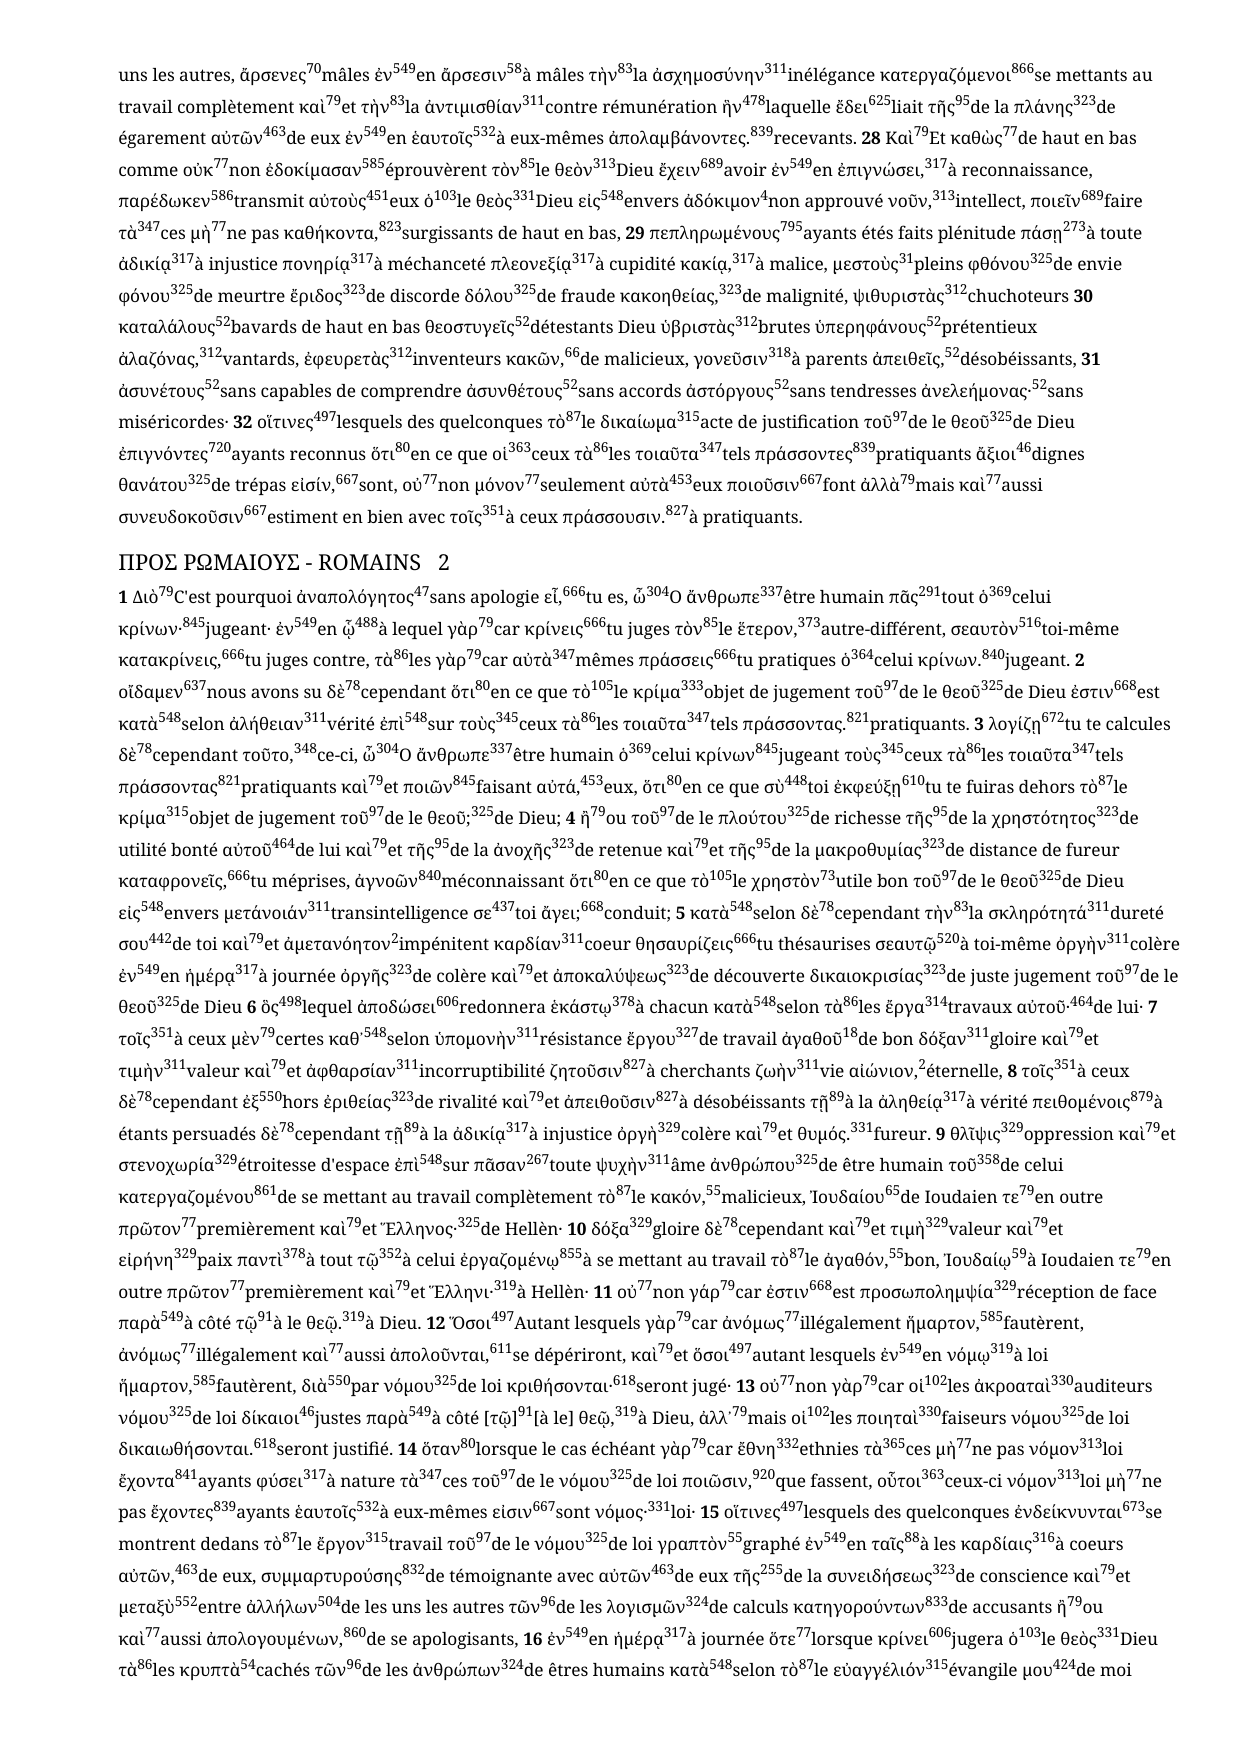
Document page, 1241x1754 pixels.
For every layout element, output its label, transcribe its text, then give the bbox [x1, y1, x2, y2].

text 1 Διὸ79C'est pourquoi ἀναπολόγητος47sans apologie εἶ,666tu es, ὦ304O ἄνθρωπε337être humain πᾶς291tout ὁ369celui κρίνων·845jugeant· ἐν549en ᾧ488à lequel γὰρ79car κρίνεις666tu juges τὸν85le ἕτερον,373autre-différent, σεαυτὸν516toi-même κατακρίνεις,666tu juges contre, τὰ86les γὰρ79car αὐτὰ347mêmes πράσσεις666tu pratiques ὁ364celui κρίνων.840jugeant. 2 οἴδαμεν637nous avons su δὲ78cependant ὅτι80en ce que τὸ105le κρίμα333objet de jugement τοῦ97de le θεοῦ325de Dieu ἐστιν668est κατὰ548selon ἀλήθειαν311vérité ἐπὶ548sur τοὺς345ceux τὰ86les τοιαῦτα347tels πράσσοντας.821pratiquants. 3 λογίζῃ672tu te calcules δὲ78cependant τοῦτο,348ce-ci, ὦ304O ἄνθρωπε337être humain ὁ369celui κρίνων845jugeant τοὺς345ceux τὰ86les τοιαῦτα347tels πράσσοντας821pratiquants καὶ79et ποιῶν845faisant αὐτά,453eux, ὅτι80en ce que σὺ448toi ἐκφεύξῃ610tu te fuiras dehors τὸ87le κρίμα315objet de jugement τοῦ97de le θεοῦ;325de Dieu; 4 ἢ79ou τοῦ97de le πλούτου325de richesse τῆς95de la χρηστότητος323de utilité bonté αὐτοῦ464de lui καὶ79et τῆς95de la ἀνοχῆς323de retenue καὶ79et τῆς95de la μακροθυμίας323de distance de fureur καταφρονεῖς,666tu méprises, ἀγνοῶν840méconnaissant ὅτι80en ce que τὸ105le χρηστὸν73utile bon τοῦ97de le θεοῦ325de Dieu εἰς548envers μετάνοιάν311transintelligence σε437toi ἄγει;668conduit; 5 κατὰ548selon δὲ78cependant τὴν83la σκληρότητά311dureté σου442de toi καὶ79et ἀμετανόητον2impénitent καρδίαν311coeur θησαυρίζεις666tu thésaurises σεαυτῷ520à toi-même ὀργὴν311colère ἐν549en ἡμέρᾳ317à journée ὀργῆς323de colère καὶ79et ἀποκαλύψεως323de découverte δικαιοκρισίας323de juste jugement τοῦ97de le θεοῦ325de Dieu 6 ὃς498lequel ἀποδώσει606redonnera ἑκάστῳ378à chacun κατὰ548selon τὰ86les ἔργα314travaux αὐτοῦ·464de lui· 7 τοῖς351à ceux μὲν79certes καθ᾽548selon ὑπομονὴν311résistance ἔργου327de travail ἀγαθοῦ18de bon δόξαν311gloire καὶ79et τιμὴν311valeur καὶ79et ἀφθαρσίαν311incorruptibilité ζητοῦσιν827à cherchants ζωὴν311vie αἰώνιον,2éternelle, 8 τοῖς351à ceux δὲ78cependant ἐξ550hors ἐριθείας323de rivalité καὶ79et ἀπειθοῦσιν827à désobéissants τῇ89à la ἀληθείᾳ317à vérité πειθομένοις879à étants persuadés δὲ78cependant τῇ89à la ἀδικίᾳ317à injustice ὀργὴ329colère καὶ79et θυμός.331fureur. 9 θλῖψις329oppression καὶ79et στενοχωρία329étroitesse d'espace ἐπὶ548sur πᾶσαν267toute ψυχὴν311âme ἀνθρώπου325de être humain τοῦ358de celui κατεργαζομένου861de se mettant au travail complètement τὸ87le κακόν,55malicieux, Ἰουδαίου65de Ioudaien τε79en outre πρῶτον77premièrement καὶ79et Ἕλληνος·325de Hellèn· 10 δόξα329gloire δὲ78cependant καὶ79et τιμὴ329valeur καὶ79et εἰρήνη329paix παντὶ378à tout τῷ352à celui ἐργαζομένῳ855à se mettant au travail τὸ87le ἀγαθόν,55bon, Ἰουδαίῳ59à Ioudaien τε79en outre πρῶτον77premièrement καὶ79et Ἕλληνι·319à Hellèn· 11 οὐ77non γάρ79car ἐστιν668est προσωπολημψία329réception de face παρὰ549à côté τῷ91à le θεῷ.319à Dieu. 12 Ὅσοι497Autant lesquels γὰρ79car ἀνόμως77illégalement ἥμαρτον,585fautèrent, ἀνόμως77illégalement καὶ77aussi ἀπολοῦνται,611se dépériront, καὶ79et ὅσοι497autant lesquels ἐν549en νόμῳ319à loi ἥμαρτον,585fautèrent, διὰ550par νόμου325de loi κριθήσονται·618seront jugé· 13 οὐ77non γὰρ79car οἱ102les ἀκροαταὶ330auditeurs νόμου325de loi δίκαιοι46justes παρὰ549à côté [τῷ]91[à le] θεῷ,319à Dieu, ἀλλ᾽79mais οἱ102les ποιηταὶ330faiseurs νόμου325de loi δικαιωθήσονται.618seront justifié. 14 ὅταν80lorsque le cas échéant γὰρ79car ἔθνη332ethnies τὰ365ces μὴ77ne pas νόμον313loi ἔχοντα841ayants φύσει317à nature τὰ347ces τοῦ97de le νόμου325de loi ποιῶσιν,920que fassent, οὗτοι363ceux-ci νόμον313loi μὴ77ne pas ἔχοντες839ayants ἑαυτοῖς532à eux-mêmes εἰσιν667sont νόμος·331loi· 15 οἵτινες497lesquels des quelconques ἐνδείκνυνται673se montrent dedans τὸ87le ἔργον315travail τοῦ97de le νόμου325de loi γραπτὸν55graphé ἐν549en ταῖς88à les καρδίαις316à coeurs αὐτῶν,463de eux, συμμαρτυρούσης832de témoignante avec αὐτῶν463de eux τῆς255de la συνειδήσεως323de conscience καὶ79et μεταξὺ552entre ἀλλήλων504de les uns les autres τῶν96de les λογισμῶν324de calculs κατηγορούντων833de accusants ἢ79ou καὶ77aussi ἀπολογουμένων,860de se apologisants, 16 ἐν549en ἡμέρᾳ317à journée ὅτε77lorsque κρίνει606jugera ὁ103le θεὸς331Dieu τὰ86les κρυπτὰ54cachés τῶν96de les ἀνθρώπων324de êtres humains κατὰ548selon τὸ87le εὐαγγέλιόν315évangile μου424de moi διὰ550par Χριστοῦ325de Christ Ἰησοῦ.325de Iésous. 17 Εἰ80Si δὲ78cependant σὺ448toi Ἰουδαῖος47Ioudaien ἐπονομάζῃ672tu te nommes sur καὶ79et ἐπαναπαύῃ672tu te reposes sur νόμῳ319à loi καὶ79et καυχᾶσαι672tu te vantes ἐν549en θεῷ319à Dieu 18 καὶ79et γινώσκεις666tu connais τὸ247le θέλημα315volonté καὶ79et δοκιμάζεις666tu éprouves τὰ347ces διαφέροντα823différants κατηχούμενος891étant catéchisé ἐκ550hors τοῦ97de le νόμου,325de loi, 19 πέποιθάς640tu as persuadé τε79en outre σεαυτὸν516toi-même ὁδηγὸν313guide de chemin εἶναι689être τυφλῶν,64de aveugles, φῶς315lumière τῶν357de ceux ἐν549en σκότει,321à ténèbre, 20 παιδευτὴν313éducateur ἀφρόνων,64de insensés, διδάσκαλον313enseignant νηπίων,64de infantiles, ἔχοντα822ayant τὴν83la μόρφωσιν311formation τῆς95de la γνώσεως323de connaissance καὶ79et τῆς95de la ἀληθείας323de vérité ἐν549en τῷ91à le νόμῳ·319à loi· 21 ὁ369celui οὖν79donc διδάσκων845enseignant ἕτερον373autre-différent σεαυτὸν516toi-même οὐ77non διδάσκεις;666tu enseignes; ὁ369celui κηρύσσων845annonçant μὴ77ne pas κλέπτειν689voler κλέπτεις;666tu voles; 22 ὁ369celui λέγων845disant μὴ77ne pas μοιχεύειν689adultérer μοιχεύεις;666tu adultères; ὁ369celui βδελυσσόμενος871se abominant τὰ86les εἴδωλα314idoles ἱεροσυλεῖς;666tu voles sanctuaire; 23 ὃς498lequel ἐν549en νόμῳ319à loi καυχᾶσαι,672tu te vantes, διὰ550par τῆς95de la παραβάσεως323de transgression τοῦ97de le νόμου325de loi τὸν85le θεὸν313Dieu ἀτιμάζεις·666tu dévalorises· 24 τὸ105le γὰρ79car ὄνομα333nom τοῦ97de le θεοῦ325de Dieu δι᾽548par le fait de ὑμᾶς436vous βλασφημεῖται680est blasphémé ἐν549en τοῖς92à les ἔθνεσιν,320à ethnies, καθὼς77de haut en bas comme γέγραπται.654a été graphé. 25 Περιτομὴ329Circoncision μὲν79certes γὰρ79car ὠφελεῖ668profite ἐὰν80si le cas échéant νόμον313loi πράσσῃς·919que tu pratiques· ἐὰν80si le cas échéant δὲ78cependant παραβάτης331transgresseur νόμου325de loi ᾖς,919que tu sois, ἡ101la περιτομή329circoncision σου442de toi ἀκροβυστία329prépuce γέγονεν.642a devenu. 26 ἐὰν80si le cas échéant οὖν79donc ἡ101la ἀκροβυστία329prépuce τὰ86les δικαιώματα314actes de justifications τοῦ97de le νόμου325de loi φυλάσσῃ,921que gardienne, οὐχ340non ἡ101la ἀκροβυστία329prépuce αὐτοῦ464de lui εἰς548envers περιτομὴν311circoncision λογισθήσεται;619sera calculé; 27 καὶ79et κρινεῖ606jugera ἡ101la ἐκ550hors φύσεως323de nature ἀκροβυστία329prépuce τὸν85le νόμον313loi τελοῦσα838achevante σὲ437toi τὸν480celui διὰ550par γράμματος327de lettre καὶ79et περιτομῆς323de circoncision παραβάτην313transgresseur νόμου.325de loi. 28 οὐ77non γὰρ79car ὁ364celui ἐν549en τῷ93à le φανερῷ61à visible Ἰουδαῖός47Ioudaien ἐστιν668est οὐδὲ79non cependant ἡ101la ἐν549en τῷ93à le φανερῷ61à visible ἐν549en σαρκὶ317à chair περιτομή,329circoncision, 29 ἀλλ᾽79mais ὁ364celui ἐν549en τῷ93à le κρυπτῷ61à caché Ἰουδαῖος,47Ioudaien, καὶ79et περιτομὴ329circoncision καρδίας323de coeur ἐν549en πνεύματι321à souffle οὐ77non γράμματι,321à lettre, οὗ492de lequel ὁ103le ἔπαινος331surlouange οὐκ77non ἐξ550hors ἀνθρώπων324de êtres humains ἀλλ᾽79mais ἐκ550hors τοῦ97de le θεοῦ.325de Dieu. [118, 581, 1181, 1682]
text ΠΡΟΣ ΡΩΜΑΙΟΥΣ - ROMAINS 2 [118, 547, 1181, 577]
text 1 Παῦλος331Paulus δοῦλος331mâle esclave Χριστοῦ325de Christ Ἰησοῦ,325de Iésous, κλητὸς22appelé ἀπόστολος331envoyé ἀφωρισμένος813ayant été délimité εἰς548envers εὐαγγέλιον315évangile θεοῦ,325de Dieu, 2 ὃ482lequel προεπηγγείλατο592se promit auparavant διὰ550par τῶν96de les προφητῶν324de prophètes αὐτοῦ464de lui ἐν549en γραφαῖς316à graphes ἁγίαις7à saintes 3 περὶ550autour τοῦ97de le υἱοῦ325de fils αὐτοῦ464de lui τοῦ358de celui γενομένου734de se ayant devenu ἐκ550hors σπέρματος327de semence Δαυὶδ325de Dauid κατὰ548selon σάρκα,311chair, 4 τοῦ358de celui ὁρισθέντος754de ayant été limité υἱοῦ325de fils θεοῦ325de Dieu ἐν549en δυνάμει317à puissance κατὰ548selon πνεῦμα315souffle ἁγιωσύνης323de sainteté ἐξ550hors ἀναστάσεως323de redressement νεκρῶν,64de morts, Ἰησοῦ325de Iésous Χριστοῦ325de Christ τοῦ97de le κυρίου325de Maître ἡμῶν,423de nous, 5 δι᾽550par οὗ492de lequel ἐλάβομεν581nous prîmes χάριν311grâce καὶ79et ἀποστολὴν311envoi εἰς548envers ὑπακοὴν311écoute soumise πίστεως323de croyance ἐν549en πᾶσιν276à tous τοῖς92à les ἔθνεσιν320à ethnies ὑπὲρ550au-dessus τοῦ99de le ὀνόματος327de nom αὐτοῦ,464de lui, 6 ἐν549en οἷς487à lesquels ἐστε665vous êtes καὶ77aussi ὑμεῖς447vous κλητοὶ70appelés Ἰησοῦ325de Iésous Χριστοῦ,325de Christ, 7 πᾶσιν274à tous τοῖς351à ceux οὖσιν827à étants ἐν549en Ῥώμῃ317à Rome ἀγαπητοῖς58à aimés θεοῦ,325de Dieu, κλητοῖς9à appelés ἁγίοις,58à saints, χάρις329grâce ὑμῖν438à vous καὶ79et εἰρήνη329paix ἀπὸ550au loin θεοῦ325de Dieu πατρὸς325de père ἡμῶν423de nous καὶ79et κυρίου325de Maître Ἰησοῦ325de Iésous Χριστοῦ.325de Christ. 8 Πρῶτον77Premièrement μὲν77certes εὐχαριστῶ664je rends grâce τῷ91à le θεῷ319à Dieu μου424de moi διὰ550par Ἰησοῦ325de Iésous Χριστοῦ325de Christ περὶ550autour πάντων383de tous ὑμῶν441de vous ὅτι80en ce que ἡ101la πίστις329croyance ὑμῶν441de vous καταγγέλλεται680est annoncé de haut en bas ἐν549en ὅλῳ275à tout entier τῷ91à le κόσμῳ.319à monde. 9 μάρτυς331témoin γάρ79car μού424de moi ἐστιν668est ὁ103le θεός,331Dieu, ᾧ486à lequel λατρεύω664j'adore ἐν549en τῷ93à le πνεύματί321à souffle μου424de moi ἐν549en τῷ93à le εὐαγγελίῳ321à évangile τοῦ97de le υἱοῦ325de fils αὐτοῦ,464de lui, ὡς77comme ἀδιαλείπτως77incessamment μνείαν311mémoration ὑμῶν441de vous ποιοῦμαι670je me fais 10 πάντοτε77en tout moment ἐπὶ550sur τῶν94de les προσευχῶν322de prières μου424de moi δεόμενος867se liant εἴ80si πως77en quelque manière ἤδη77déjà ποτὲ77à un moment εὐοδωθήσομαι615je serai cheminé bien ἐν549en τῷ93à le θελήματι321à volonté τοῦ97de le θεοῦ325de Dieu ἐλθεῖν681venir πρὸς548vers ὑμᾶς.436vous. 11 ἐπιποθῶ664je désire au-dessus γὰρ79car ἰδεῖν681voir ὑμᾶς,436vous, ἵνα80afin que τι271un quelconque μεταδῶ895que je donne avec au-delà χάρισμα315don de grâce ὑμῖν438à vous πνευματικὸν55soufflique εἰς548envers τὸ348ce στηριχθῆναι683être fixé ὑμᾶς,436vous, 12 τοῦτο366ce-ci δέ78cependant ἐστιν668est συμπαρακληθῆναι683être convoqué ensemble ἐν549en ὑμῖν438à vous διὰ550par τῆς95de la ἐν549en ἀλλήλοις502à les uns les autres πίστεως323de croyance ὑμῶν441de vous τε79en outre καὶ79et ἐμοῦ.424de moi. 13 οὐ77non θέλω664je veux δὲ78cependant ὑμᾶς436vous ἀγνοεῖν,689méconnaître, ἀδελφοί,336frères, ὅτι80en ce que πολλάκις77souvent προεθέμην588je me proposai ἐλθεῖν681venir πρὸς548vers ὑμᾶς,436vous, καὶ79et ἐκωλύθην596je fus empêché ἄχρι552jusqu'à l'extrémité τοῦ358de celui δεῦρο,77viens ici, ἵνα80afin que τινὰ269un quelconque καρπὸν313fruit σχῶ895que j'aie καὶ77aussi ἐν549en ὑμῖν438à vous καθὼς77de haut en bas comme καὶ77aussi ἐν549en τοῖς92à les λοιποῖς122à restants ἔθνεσιν.320à ethnies. 14 Ἕλλησίν318à Hellèns τε79en outre καὶ79et βαρβάροις,58à barbares, σοφοῖς58à sages τε79en outre καὶ79et ἀνοήτοις58à inintelligents ὀφειλέτης331débiteur εἰμί,664je suis, 15 οὕτως77ainsi τὸ366ce κατ᾽548selon ἐμὲ417moi πρόθυμον73de promptitude fureur καὶ77aussi ὑμῖν438à vous τοῖς485à ceux ἐν549en Ῥώμῃ317à Rome εὐαγγελίσασθαι.682se évangéliser. 16 Οὐ77Non γὰρ79car ἐπαισχύνομαι670je m'ai honte sur τὸ87le εὐαγγέλιον,315évangile, δύναμις329puissance γὰρ79car θεοῦ325de Dieu ἐστιν668est εἰς548envers σωτηρίαν311sauvetage παντὶ378à tout τῷ352à celui πιστεύοντι,828à croyant, Ἰουδαίῳ59à Ioudaien τε79en outre πρῶτον77premièrement καὶ79et Ἕλληνι.319à Hellèn. 17 δικαιοσύνη329justice γὰρ79car θεοῦ325de Dieu ἐν549en αὐτῷ460à lui ἀποκαλύπτεται680est découvert ἐκ550hors πίστεως323de croyance εἰς548envers πίστιν,311croyance, καθὼς77de haut en bas comme γέγραπται·654a été graphé· ὁ103le δὲ78cependant δίκαιος71juste ἐκ550hors πίστεως323de croyance ζήσεται.612se vivra. 18 Ἀποκαλύπτεται680Est découvert γὰρ79car ὀργὴ329colère θεοῦ325de Dieu ἀπ᾽550au loin οὐρανοῦ325de ciel ἐπὶ548sur πᾶσαν267toute ἀσέβειαν311impiété καὶ79et ἀδικίαν311injustice ἀνθρώπων324de êtres humains τῶν357de ceux τὴν83la ἀλήθειαν311vérité ἐν549en ἀδικίᾳ317à injustice κατεχόντων,833de tenants de haut en bas, 19 διότι80parce que τὸ105le γνωστὸν73connu τοῦ97de le θεοῦ325de Dieu φανερόν49visible ἐστιν668est ἐν549en αὐτοῖς·457à eux· ὁ103le θεὸς331Dieu γὰρ79car αὐτοῖς457à eux ἐφανέρωσεν.586rendit visible. 20 τὰ104les γὰρ79car ἀόρατα72invisibles αὐτοῦ464de lui ἀπὸ550au loin κτίσεως323de création κόσμου325de monde τοῖς92à les ποιήμασιν320à poèmes νοούμενα892étants intelligés καθορᾶται,680est vu de haut en bas, ἥ101la τε79en outre ἀΐδιος20perpétuelle αὐτοῦ464de lui δύναμις329puissance καὶ79et θειότης,329divinité, εἰς548envers τὸ348ce εἶναι689être αὐτοὺς451eux ἀναπολογήτους,31sans apologies, 21 διότι80parce que γνόντες720ayants connus τὸν85le θεὸν313Dieu οὐχ77non ὡς80comme θεὸν313Dieu ἐδόξασαν585glorifièrent ἢ79ou ηὐχαρίστησαν,585rendirent grâce, ἀλλ᾽79mais ἐματαιώθησαν599furent rendu vain ἐν549en τοῖς90à les διαλογισμοῖς318à calculs au-travers αὐτῶν463de eux καὶ79et ἐσκοτίσθη600fut ténébré ἡ101la ἀσύνετος69sans capable de comprendre αὐτῶν463de eux καρδία.329coeur. 22 φάσκοντες839affirmants εἶναι689être σοφοὶ46sages ἐμωράνθησαν599furent rendu fous 23 καὶ79et ἤλλαξαν585changèrent τὴν83la δόξαν311gloire τοῦ97de le ἀφθάρτου16de incorruptible θεοῦ325de Dieu ἐν549en ὁμοιώματι321à similitude εἰκόνος323de icône φθαρτοῦ16de corruptible ἀνθρώπου325de être humain καὶ79et πετεινῶν326de volatiles καὶ79et τετραπόδων66de quadrupèdes καὶ79et ἑρπετῶν.326de reptiles. 24 Διὸ79C'est pourquoi παρέδωκεν586transmit αὐτοὺς451eux ὁ103le θεὸς331Dieu ἐν549en ταῖς88à les ἐπιθυμίαις316à désirs en fureurs τῶν94de les καρδιῶν322de coeurs αὐτῶν463de eux εἰς548envers ἀκαθαρσίαν311impureté τοῦ360de ce ἀτιμάζεσθαι690se dévaloriser τὰ86les σώματα314corps αὐτῶν463de eux ἐν549en αὐτοῖς·532à eux-mêmes· 25 οἵτινες497lesquels des quelconques μετήλλαξαν585changèrent au-delà τὴν83la ἀλήθειαν311vérité τοῦ97de le θεοῦ325de Dieu ἐν549en τῷ93à le ψεύδει321à mensonge καὶ79et ἐσεβάσθησαν593se firent vénération καὶ79et ἐλάτρευσαν585adorèrent τῇ89à la κτίσει317à création παρὰ548à côté τὸν346celui κτίσαντα,707ayant créé, ὅς498lequel ἐστιν668est εὐλογητὸς47élogié εἰς548envers τοὺς84les αἰῶνας,312ères, ἀμήν.304amen. 26 Διὰ548Par le fait de τοῦτο348ce-ci παρέδωκεν586transmit αὐτοὺς451eux ὁ103le θεὸς331Dieu εἰς548envers πάθη314passions ἀτιμίας,323de dévalorisation, αἵ361celles τε79en outre γὰρ79car θήλειαι68femelles αὐτῶν463de eux μετήλλαξαν585changèrent au-delà τὴν83la φυσικὴν2naturelle χρῆσιν311utilisation εἰς548envers τὴν83la παρὰ548à côté φύσιν,311nature, 27 ὁμοίως77semblablement τε79en outre καὶ77aussi οἱ102les ἄρσενες70mâles ἀφέντες720ayants abandonnés τὴν83la φυσικὴν2naturelle χρῆσιν311utilisation τῆς95de la θηλείας63de femelle ἐξεκαύθησαν599furent enflammé dehors ἐν549en τῇ89à la ὀρέξει317à appétit αὐτῶν463de eux εἰς548envers ἀλλήλους,501les uns les autres, ἄρσενες70mâles ἐν549en ἄρσεσιν58à mâles τὴν83la ἀσχημοσύνην311inélégance κατεργαζόμενοι866se mettants au travail complètement καὶ79et τὴν83la ἀντιμισθίαν311contre rémunération ἣν478laquelle ἔδει625liait τῆς95de la πλάνης323de égarement αὐτῶν463de eux ἐν549en ἑαυτοῖς532à eux-mêmes ἀπολαμβάνοντες.839recevants. 28 Καὶ79Et καθὼς77de haut en bas comme οὐκ77non ἐδοκίμασαν585éprouvèrent τὸν85le θεὸν313Dieu ἔχειν689avoir ἐν549en ἐπιγνώσει,317à reconnaissance, παρέδωκεν586transmit αὐτοὺς451eux ὁ103le θεὸς331Dieu εἰς548envers ἀδόκιμον4non approuvé νοῦν,313intellect, ποιεῖν689faire τὰ347ces μὴ77ne pas καθήκοντα,823surgissants de haut en bas, 29 πεπληρωμένους795ayants étés faits plénitude πάσῃ273à toute ἀδικίᾳ317à injustice πονηρίᾳ317à méchanceté πλεονεξίᾳ317à cupidité κακίᾳ,317à malice, μεστοὺς31pleins φθόνου325de envie φόνου325de meurtre ἔριδος323de discorde δόλου325de fraude κακοηθείας,323de malignité, ψιθυριστὰς312chuchoteurs 30 καταλάλους52bavards de haut en bas θεοστυγεῖς52détestants Dieu ὑβριστὰς312brutes ὑπερηφάνους52prétentieux ἀλαζόνας,312vantards, ἐφευρετὰς312inventeurs κακῶν,66de malicieux, γονεῦσιν318à parents ἀπειθεῖς,52désobéissants, 31 ἀσυνέτους52sans capables de comprendre ἀσυνθέτους52sans accords ἀστόργους52sans tendresses ἀνελεήμονας·52sans miséricordes· 32 οἵτινες497lesquels des quelconques τὸ87le δικαίωμα315acte de justification τοῦ97de le θεοῦ325de Dieu ἐπιγνόντες720ayants reconnus ὅτι80en ce que οἱ363ceux τὰ86les τοιαῦτα347tels πράσσοντες839pratiquants ἄξιοι46dignes θανάτου325de trépas εἰσίν,667sont, οὐ77non μόνον77seulement αὐτὰ453eux ποιοῦσιν667font ἀλλὰ79mais καὶ77aussi συνευδοκοῦσιν667estiment en bien avec τοῖς351à ceux πράσσουσιν.827à pratiquants. [118, 59, 1181, 528]
